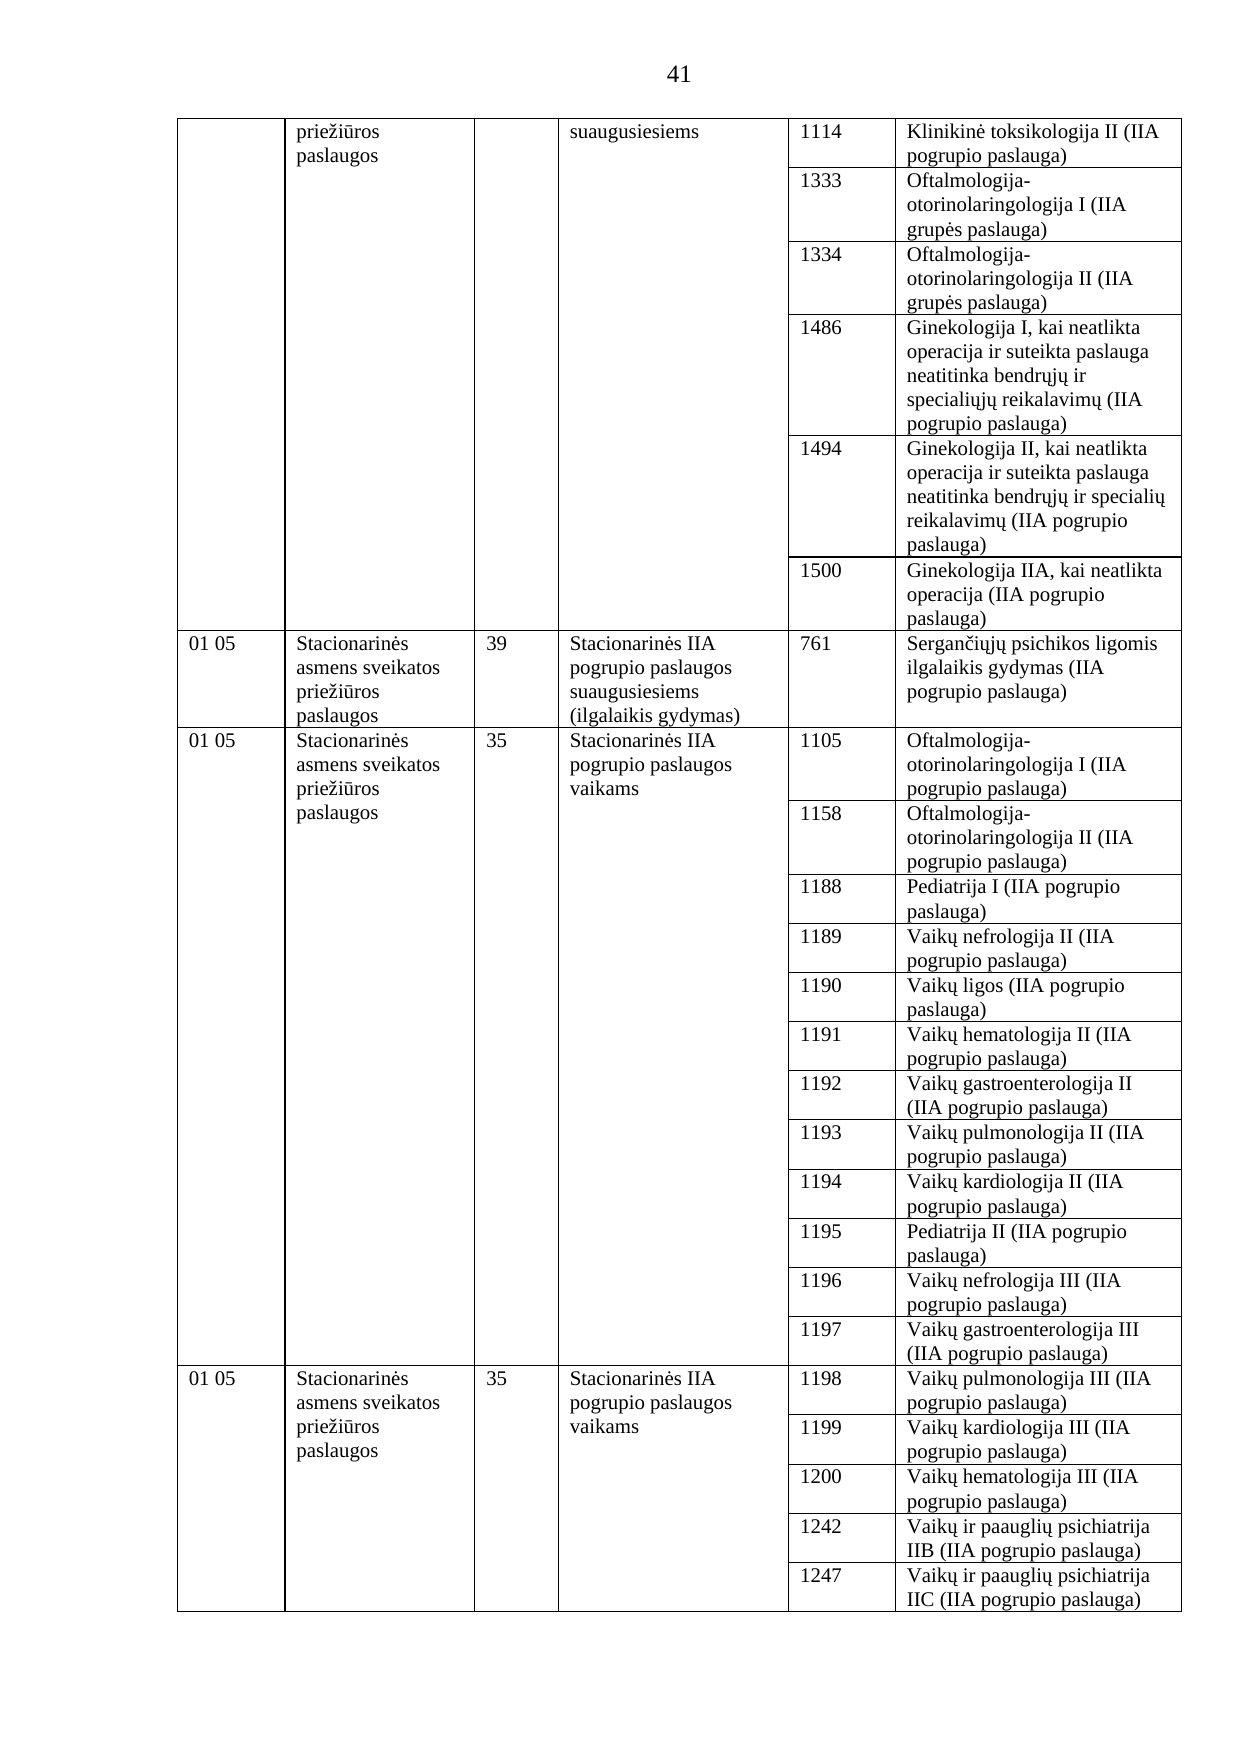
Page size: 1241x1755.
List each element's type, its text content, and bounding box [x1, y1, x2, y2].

table_cell 1198 [789, 1366, 895, 1414]
table_cell Oftalmologija-otorinolaringologija I (IIA grupės paslauga) [896, 168, 1181, 241]
table_cell Ginekologija IIA, kai neatlikta operacija (IIA pogrupio paslauga) [896, 558, 1181, 630]
table_cell Oftalmologija-otorinolaringologija II (IIA pogrupio paslauga) [896, 801, 1181, 873]
table_cell 1190 [789, 973, 895, 1021]
table_cell 1189 [789, 924, 895, 972]
table_cell 1486 [789, 315, 895, 435]
table_cell 1193 [789, 1120, 895, 1168]
table_cell 1200 [789, 1465, 895, 1513]
table_cell Vaikų nefrologija II (IIA pogrupio paslauga) [896, 924, 1181, 972]
table_cell Vaikų gastroenterologija III (IIA pogrupio paslauga) [896, 1317, 1181, 1365]
table_cell 1199 [789, 1415, 895, 1463]
table_cell Vaikų gastroenterologija II (IIA pogrupio paslauga) [896, 1071, 1181, 1119]
table_cell Oftalmologija-otorinolaringologija II (IIA grupės paslauga) [896, 242, 1181, 314]
table_cell Vaikų ir paauglių psichiatrija IIC (IIA pogrupio paslauga) [896, 1563, 1181, 1611]
table_cell Ginekologija I, kai neatlikta operacija ir suteikta paslauga neatitinka bendrųjų ir specialiųjų reikalavimų (IIA pogrupio paslauga) [896, 315, 1181, 435]
table_cell [475, 119, 558, 630]
table_cell 1333 [789, 168, 895, 241]
table_cell 1114 [789, 119, 895, 167]
table_cell 1334 [789, 242, 895, 314]
table_cell Oftalmologija-otorinolaringologija I (IIA pogrupio paslauga) [896, 728, 1181, 800]
table_cell 01 05 [178, 1366, 284, 1611]
table_cell Vaikų kardiologija II (IIA pogrupio paslauga) [896, 1170, 1181, 1218]
table_cell Stacionarinės asmens sveikatos priežiūros paslaugos [286, 728, 474, 1365]
table_cell 1158 [789, 801, 895, 873]
table_cell [178, 119, 284, 630]
table_cell 35 [475, 728, 558, 1365]
table_cell 01 05 [178, 728, 284, 1365]
table_cell Stacionarinės asmens sveikatos priežiūros paslaugos [286, 1366, 474, 1611]
table_cell Stacionarinės asmens sveikatos priežiūros paslaugos [286, 631, 474, 727]
table_cell Stacionarinės IIA pogrupio paslaugos vaikams [559, 1366, 788, 1611]
table_cell 1197 [789, 1317, 895, 1365]
table_cell 1192 [789, 1071, 895, 1119]
table_cell 1194 [789, 1170, 895, 1218]
table_cell Vaikų kardiologija III (IIA pogrupio paslauga) [896, 1415, 1181, 1463]
table_cell 761 [789, 631, 895, 727]
table_cell Stacionarinės IIA pogrupio paslaugos suaugusiesiems (ilgalaikis gydymas) [559, 631, 788, 727]
table_cell 1242 [789, 1514, 895, 1562]
table_cell 01 05 [178, 631, 284, 727]
table_cell Vaikų ir paauglių psichiatrija IIB (IIA pogrupio paslauga) [896, 1514, 1181, 1562]
table_cell Vaikų nefrologija III (IIA pogrupio paslauga) [896, 1268, 1181, 1316]
table_cell Vaikų ligos (IIA pogrupio paslauga) [896, 973, 1181, 1021]
table_cell Sergančiųjų psichikos ligomis ilgalaikis gydymas (IIA pogrupio paslauga) [896, 631, 1181, 727]
table_cell Vaikų pulmonologija II (IIA pogrupio paslauga) [896, 1120, 1181, 1168]
table_cell 1191 [789, 1022, 895, 1070]
table_cell 1500 [789, 558, 895, 630]
table_cell Pediatrija II (IIA pogrupio paslauga) [896, 1219, 1181, 1267]
table_cell suaugusiesiems [559, 119, 788, 630]
table_cell Vaikų hematologija III (IIA pogrupio paslauga) [896, 1465, 1181, 1513]
table_cell Vaikų pulmonologija III (IIA pogrupio paslauga) [896, 1366, 1181, 1414]
table_cell priežiūros paslaugos [286, 119, 474, 630]
table_cell 1188 [789, 875, 895, 923]
table_cell 1247 [789, 1563, 895, 1611]
table_cell Stacionarinės IIA pogrupio paslaugos vaikams [559, 728, 788, 1365]
table_cell Klinikinė toksikologija II (IIA pogrupio paslauga) [896, 119, 1181, 167]
table_cell Vaikų hematologija II (IIA pogrupio paslauga) [896, 1022, 1181, 1070]
table_cell 1196 [789, 1268, 895, 1316]
table_cell Pediatrija I (IIA pogrupio paslauga) [896, 875, 1181, 923]
table_cell 1105 [789, 728, 895, 800]
table_cell 39 [475, 631, 558, 727]
table_cell 35 [475, 1366, 558, 1611]
table_cell Ginekologija II, kai neatlikta operacija ir suteikta paslauga neatitinka bendrųjų ir specialių reikalavimų (IIA pogrupio paslauga) [896, 436, 1181, 556]
table_cell 1195 [789, 1219, 895, 1267]
table_cell 1494 [789, 436, 895, 556]
